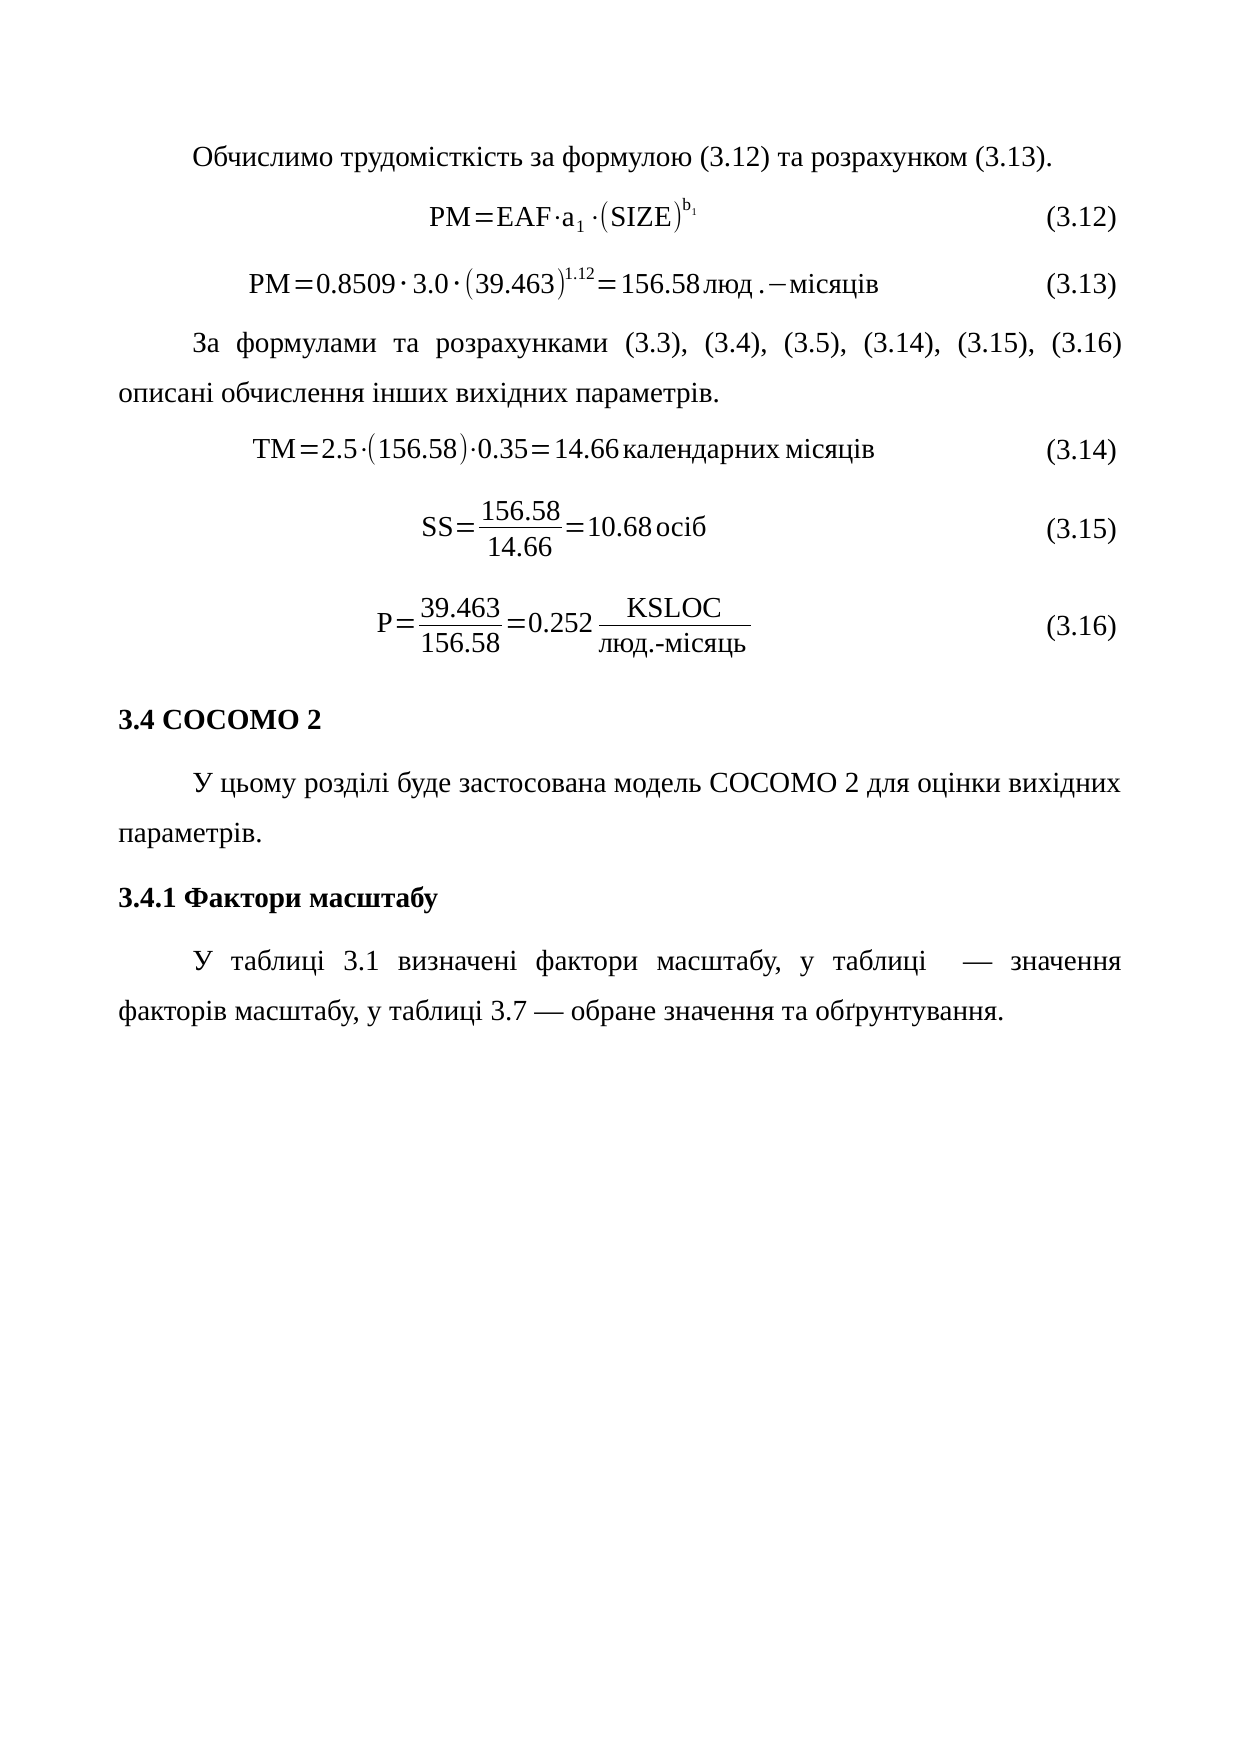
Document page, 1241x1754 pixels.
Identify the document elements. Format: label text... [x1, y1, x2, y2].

text У цьому розділі буде застосована модель COCOMO 2 для оцінки вихідних параметрів. [118, 765, 1122, 849]
table_cell [118, 259, 1010, 325]
subtitle Фактори масштабу [118, 880, 1122, 914]
table_cell [118, 489, 1010, 585]
table_cell [118, 585, 1010, 682]
table_header (3.14) [1010, 426, 1122, 488]
table_header [118, 426, 1010, 488]
subtitle COCOMO 2 [118, 702, 1122, 736]
text У таблиці 3.1 визначені фактори масштабу, у таблиці — значення факторів масштабу, у таблиці 3.7 — обране значення та обґрунтування. [118, 943, 1122, 1027]
text Обчислимо трудомісткість за формулою (3.12) та розрахунком (3.13). [118, 139, 1122, 172]
text За формулами та розрахунками (3.3), (3.4), (3.5), (3.14), (3.15), (3.16) описані обчислення інших вихідних параметрів. [118, 325, 1122, 409]
table_cell (3.16) [1010, 585, 1122, 682]
table_header [118, 189, 1010, 258]
table_cell (3.15) [1010, 489, 1122, 585]
table_cell (3.13) [1010, 259, 1122, 325]
table_header (3.12) [1010, 189, 1122, 258]
